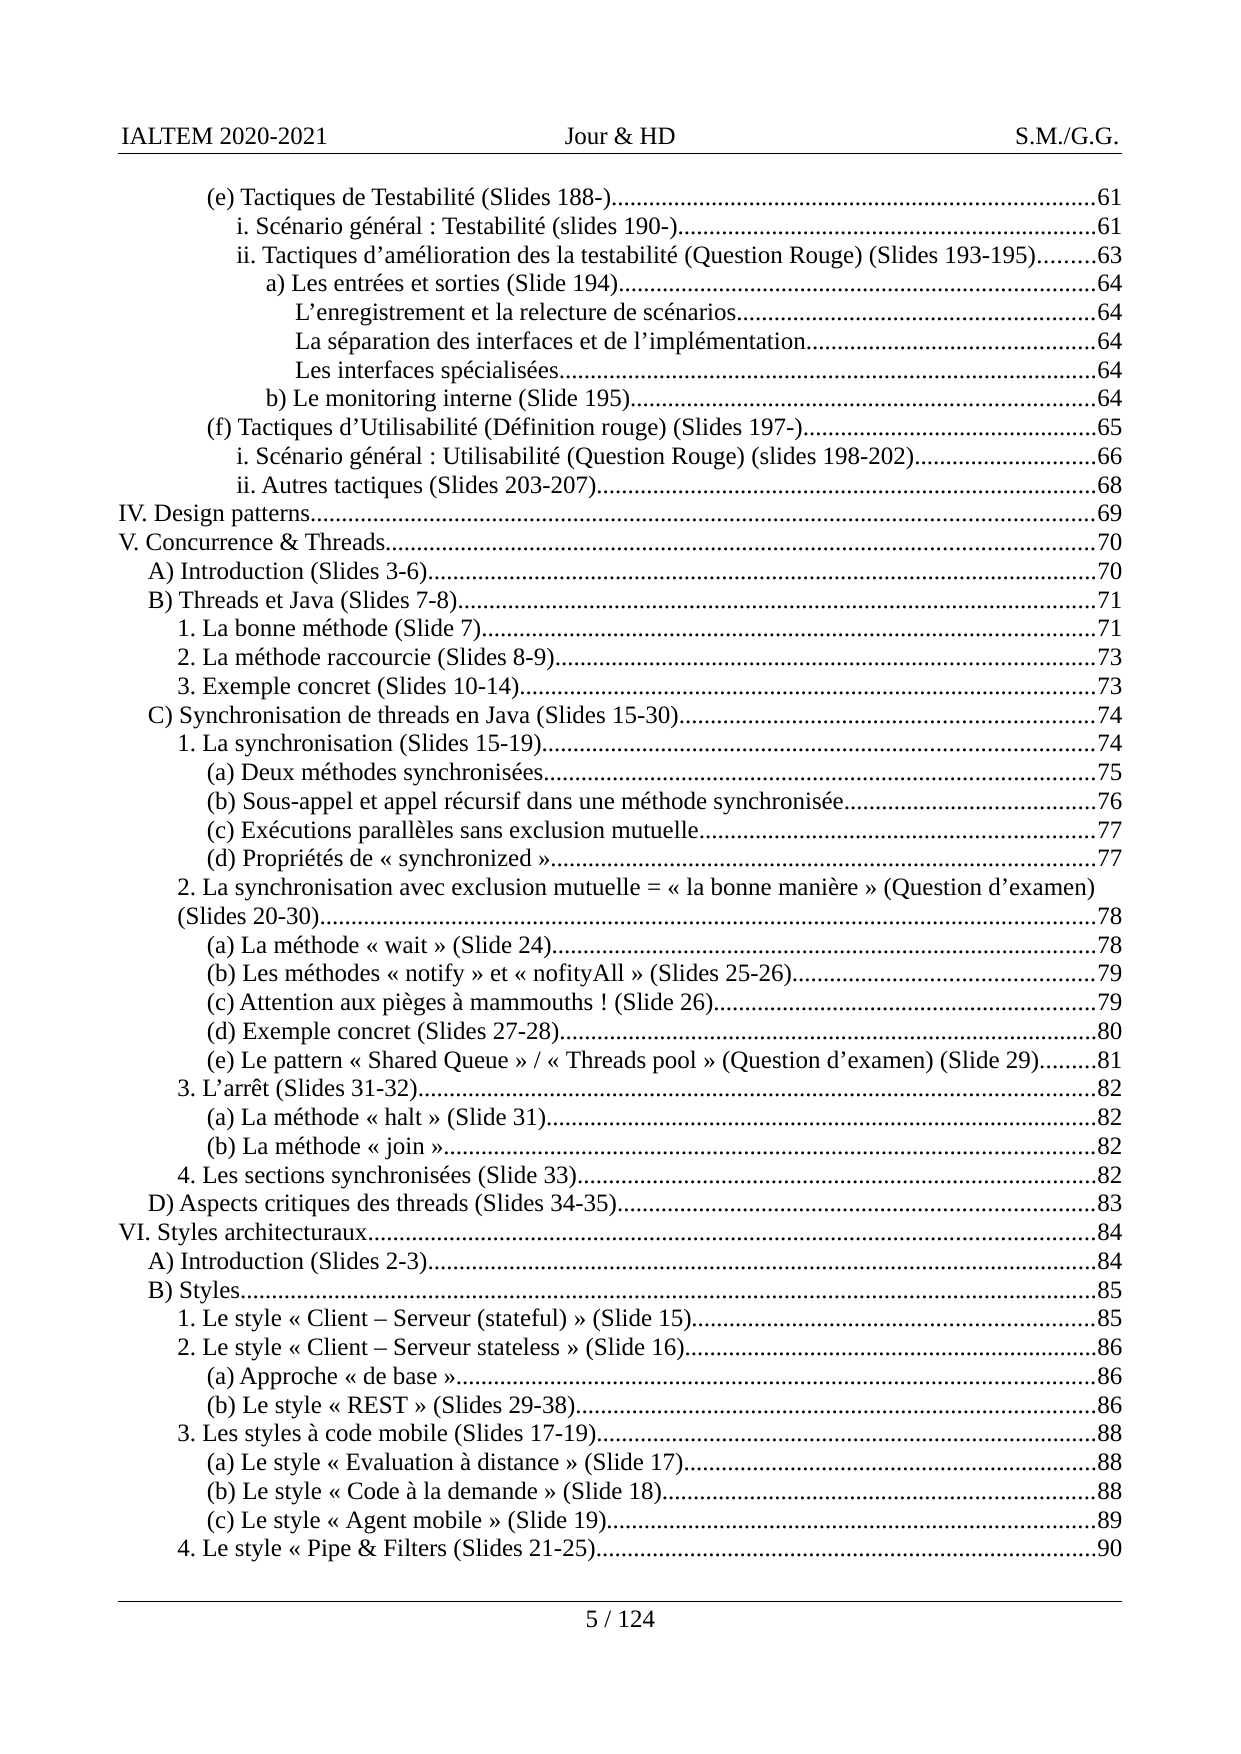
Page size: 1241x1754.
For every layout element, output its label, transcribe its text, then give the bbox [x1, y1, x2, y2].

text 4. Le style « Pipe & Filters (Slides 21-25) 90 [177, 1533, 1122, 1562]
text (c) Attention aux pièges à mammouths ! (Slide 26) 79 [207, 987, 1122, 1016]
text C) Synchronisation de threads en Java (Slides 15-30) 74 [148, 700, 1122, 728]
text L’enregistrement et la relecture de scénarios 64 [295, 297, 1122, 326]
text ii. Autres tactiques (Slides 203-207) 68 [236, 470, 1122, 498]
text 4. Les sections synchronisées (Slide 33) 82 [177, 1160, 1122, 1188]
text i. Scénario général : Utilisabilité (Question Rouge) (slides 198-202) 66 [236, 441, 1122, 470]
text 1. La bonne méthode (Slide 7) 71 [177, 613, 1122, 642]
text a) Les entrées et sorties (Slide 194) 64 [266, 268, 1122, 297]
text 3. Les styles à code mobile (Slides 17-19) 88 [177, 1418, 1122, 1447]
text (e) Le pattern « Shared Queue » / « Threads pool » (Question d’examen) (Slide 29) 81 [207, 1045, 1122, 1073]
text La séparation des interfaces et de l’implémentation 64 [295, 326, 1122, 355]
text (a) La méthode « wait » (Slide 24) 78 [207, 930, 1122, 958]
text i. Scénario général : Testabilité (slides 190-) 61 [236, 211, 1122, 240]
text (a) La méthode « halt » (Slide 31) 82 [207, 1102, 1122, 1131]
text 2. La méthode raccourcie (Slides 8-9) 73 [177, 642, 1122, 671]
text B) Threads et Java (Slides 7-8) 71 [148, 585, 1122, 613]
text D) Aspects critiques des threads (Slides 34-35) 83 [148, 1188, 1122, 1217]
text A) Introduction (Slides 3-6) 70 [148, 556, 1122, 585]
text (b) Sous-appel et appel récursif dans une méthode synchronisée 76 [207, 786, 1122, 815]
text 1. Le style « Client – Serveur (stateful) » (Slide 15) 85 [177, 1303, 1122, 1332]
text (a) Deux méthodes synchronisées 75 [207, 757, 1122, 786]
text (b) Le style « REST » (Slides 29-38) 86 [207, 1390, 1122, 1418]
text (b) Le style « Code à la demande » (Slide 18) 88 [207, 1476, 1122, 1505]
text A) Introduction (Slides 2-3) 84 [148, 1246, 1122, 1275]
text (a) Le style « Evaluation à distance » (Slide 17) 88 [207, 1447, 1122, 1476]
text b) Le monitoring interne (Slide 195) 64 [266, 383, 1122, 412]
text 2. La synchronisation avec exclusion mutuelle = « la bonne manière » (Question d’examen) (Slides 20-30) 78 [177, 872, 1122, 930]
text (c) Le style « Agent mobile » (Slide 19) 89 [207, 1505, 1122, 1533]
text 3. L’arrêt (Slides 31-32) 82 [177, 1073, 1122, 1102]
text 3. Exemple concret (Slides 10-14) 73 [177, 671, 1122, 700]
text ii. Tactiques d’amélioration des la testabilité (Question Rouge) (Slides 193-195) 63 [236, 240, 1122, 268]
text (d) Exemple concret (Slides 27-28) 80 [207, 1016, 1122, 1045]
text 2. Le style « Client – Serveur stateless » (Slide 16) 86 [177, 1332, 1122, 1361]
text VI. Styles architecturaux 84 [118, 1217, 1122, 1246]
text (d) Propriétés de « synchronized » 77 [207, 843, 1122, 872]
text 1. La synchronisation (Slides 15-19) 74 [177, 728, 1122, 757]
text (b) Les méthodes « notify » et « nofityAll » (Slides 25-26) 79 [207, 958, 1122, 987]
text (e) Tactiques de Testabilité (Slides 188-) 61 [207, 182, 1122, 211]
text (f) Tactiques d’Utilisabilité (Définition rouge) (Slides 197-) 65 [207, 412, 1122, 441]
text V. Concurrence & Threads 70 [118, 527, 1122, 556]
text (a) Approche « de base » 86 [207, 1361, 1122, 1390]
text IV. Design patterns 69 [118, 498, 1122, 527]
text (c) Exécutions parallèles sans exclusion mutuelle 77 [207, 815, 1122, 843]
text (b) La méthode « join » 82 [207, 1131, 1122, 1160]
text Les interfaces spécialisées 64 [295, 355, 1122, 383]
text B) Styles 85 [148, 1275, 1122, 1303]
